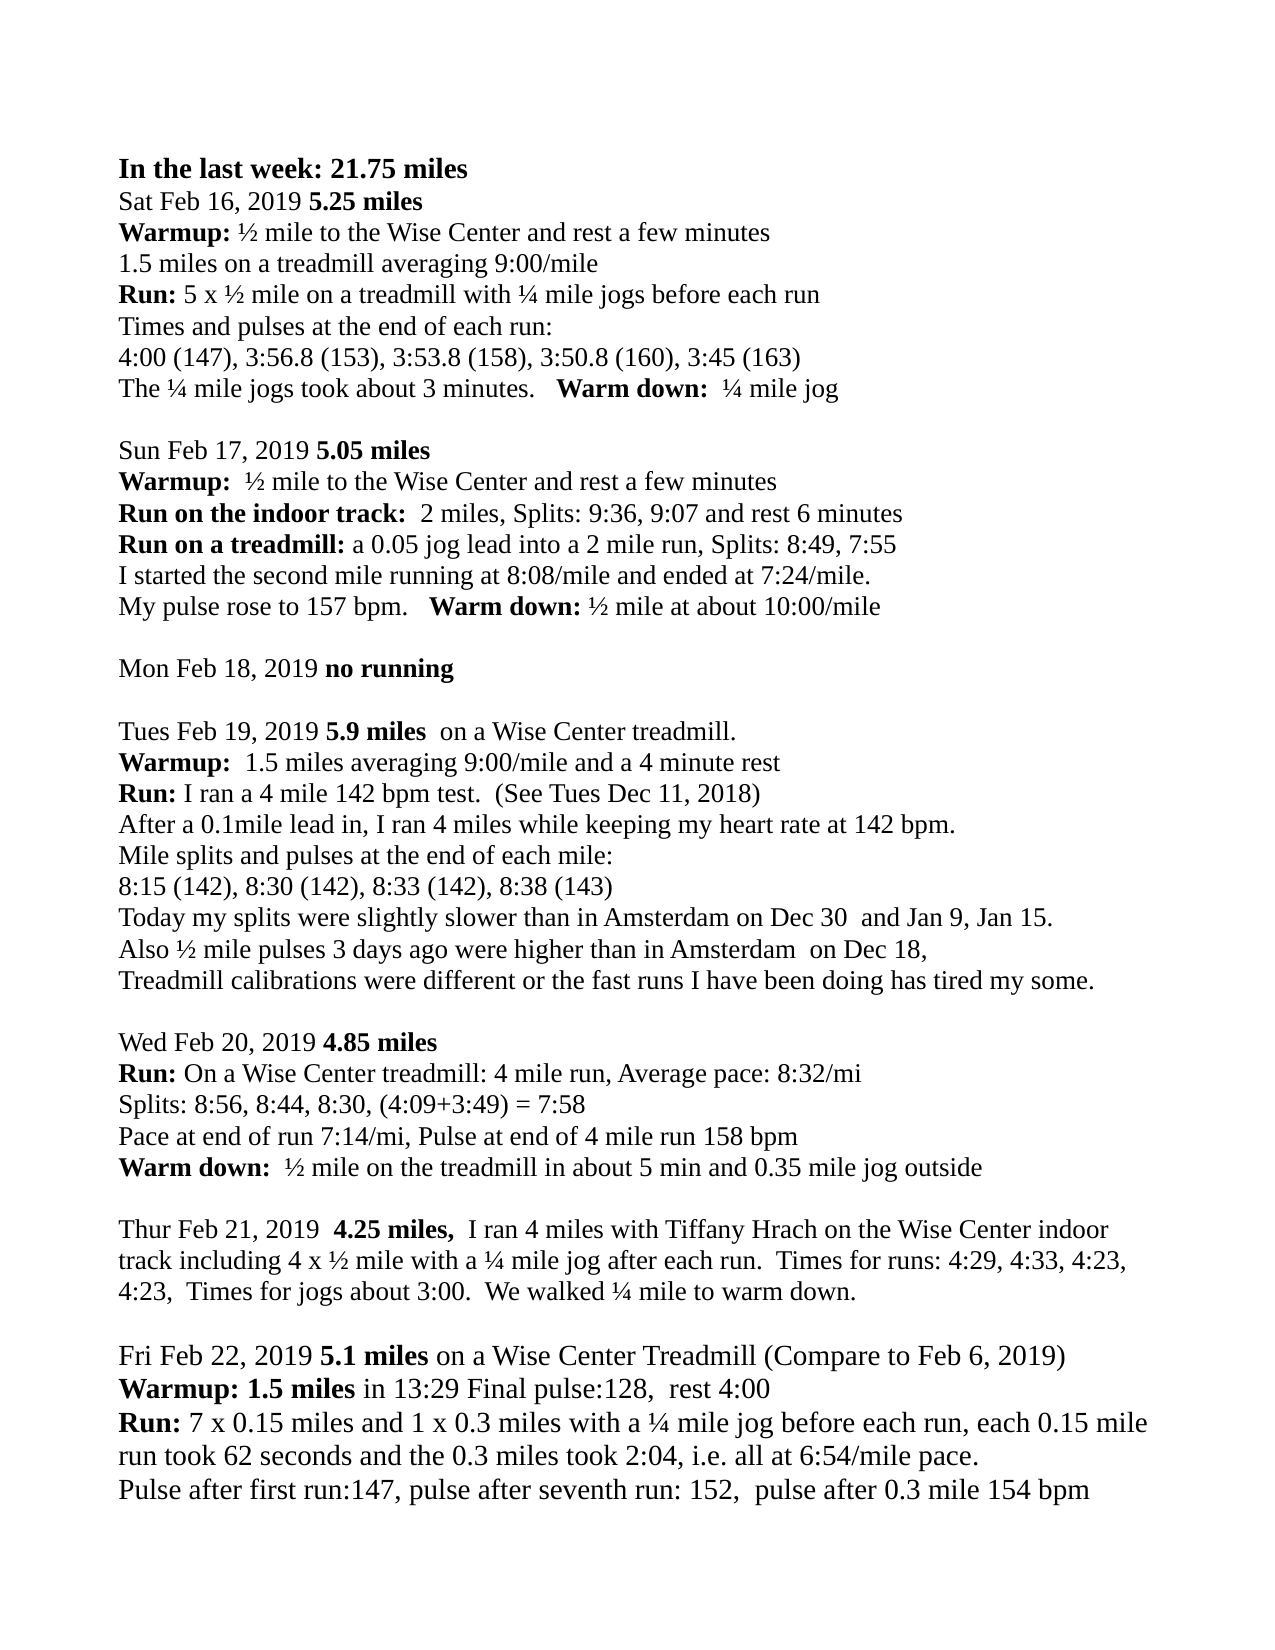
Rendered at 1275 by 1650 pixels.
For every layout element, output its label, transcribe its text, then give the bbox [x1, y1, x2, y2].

text 8:15 (142), 8:30 (142), 8:33 (142), 8:38 (143) [118, 870, 1161, 902]
text Run: On a Wise Center treadmill: 4 mile run, Average pace: 8:32/mi [118, 1057, 1161, 1088]
text Run on the indoor track: 2 miles, Splits: 9:36, 9:07 and rest 6 minutes [118, 497, 1161, 528]
text Run: 7 x 0.15 miles and 1 x 0.3 miles with a ¼ mile jog before each run, each 0.15 mile run took 62 seconds and the 0.3 miles took 2:04, i.e. all at 6:54/mile pace. [118, 1405, 1161, 1472]
text 1.5 miles on a treadmill averaging 9:00/mile [118, 247, 1161, 279]
list Times and pulses at the end of each run: [118, 310, 1161, 341]
text The ¼ mile jogs took about 3 minutes. Warm down: ¼ mile jog [118, 372, 1161, 403]
text Mon Feb 18, 2019 no running [118, 652, 1161, 683]
text Tues Feb 19, 2019 5.9 miles on a Wise Center treadmill. [118, 715, 1161, 746]
text I started the second mile running at 8:08/mile and ended at 7:24/mile. [118, 559, 1161, 590]
text Warmup: 1.5 miles in 13:29 Final pulse:128, rest 4:00 [118, 1371, 1161, 1405]
text After a 0.1mile lead in, I ran 4 miles while keeping my heart rate at 142 bpm. [118, 808, 1161, 839]
text My pulse rose to 157 bpm. Warm down: ½ mile at about 10:00/mile [118, 590, 1161, 621]
text Sun Feb 17, 2019 5.05 miles [118, 434, 1161, 466]
text Fri Feb 22, 2019 5.1 miles on a Wise Center Treadmill (Compare to Feb 6, 2019) [118, 1338, 1161, 1371]
text Warmup: ½ mile to the Wise Center and rest a few minutes [118, 216, 1161, 247]
text Also ½ mile pulses 3 days ago were higher than in Amsterdam on Dec 18, [118, 933, 1161, 964]
text Splits: 8:56, 8:44, 8:30, (4:09+3:49) = 7:58 [118, 1088, 1161, 1119]
text Pulse after first run:147, pulse after seventh run: 152, pulse after 0.3 mile 154 bpm [118, 1472, 1161, 1505]
text Run: I ran a 4 mile 142 bpm test. (See Tues Dec 11, 2018) [118, 777, 1161, 808]
text Warmup: ½ mile to the Wise Center and rest a few minutes [118, 466, 1161, 497]
text Pace at end of run 7:14/mi, Pulse at end of 4 mile run 158 bpm [118, 1119, 1161, 1151]
text Sat Feb 16, 2019 5.25 miles [118, 185, 1161, 216]
text Wed Feb 20, 2019 4.85 miles [118, 1026, 1161, 1057]
text In the last week: 21.75 miles [118, 152, 1161, 185]
text Run on a treadmill: a 0.05 jog lead into a 2 mile run, Splits: 8:49, 7:55 [118, 528, 1161, 559]
text Thur Feb 21, 2019 4.25 miles, I ran 4 miles with Tiffany Hrach on the Wise Center indoor track including 4 x ½ mile with a ¼ mile jog after each run. Times for runs: 4:29, 4:33, 4:23, 4:23, Times for jogs about 3:00. We walked ¼ mile to warm down. [118, 1213, 1161, 1306]
text Warmup: 1.5 miles averaging 9:00/mile and a 4 minute rest [118, 746, 1161, 777]
list Run: 5 x ½ mile on a treadmill with ¼ mile jogs before each run [118, 279, 1161, 310]
text 4:00 (147), 3:56.8 (153), 3:53.8 (158), 3:50.8 (160), 3:45 (163) [118, 341, 1161, 372]
text Warm down: ½ mile on the treadmill in about 5 min and 0.35 mile jog outside [118, 1151, 1161, 1182]
text Mile splits and pulses at the end of each mile: [118, 839, 1161, 870]
text Treadmill calibrations were different or the fast runs I have been doing has tired my some. [118, 964, 1161, 995]
text Today my splits were slightly slower than in Amsterdam on Dec 30 and Jan 9, Jan 15. [118, 902, 1161, 933]
